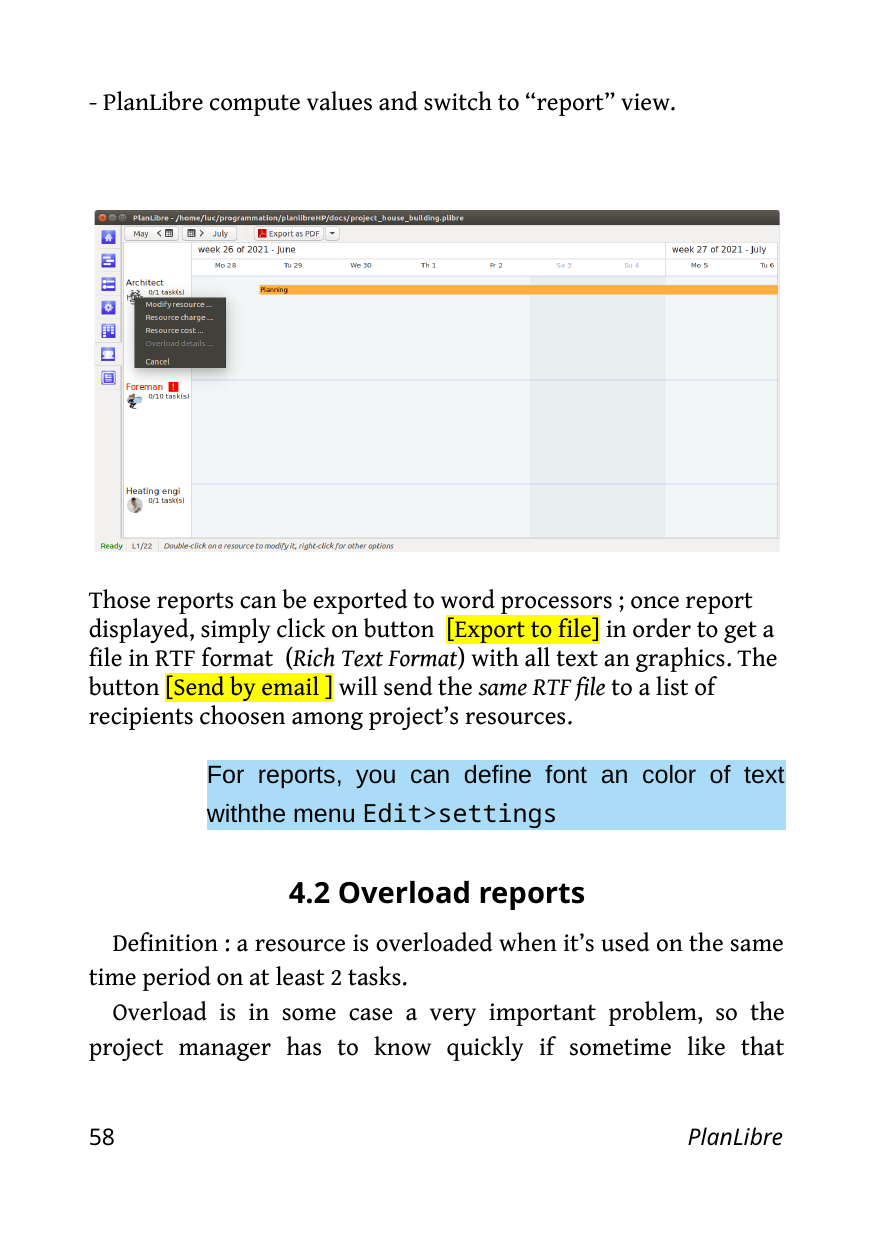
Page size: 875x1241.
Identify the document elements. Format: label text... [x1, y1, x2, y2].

text - PlanLibre compute values and switch to “report” view. [88, 88, 786, 117]
text Overload is in some case a very important problem, so the project manager has to know quickly if sometime like that [88, 999, 786, 1062]
text Definition : a resource is overloaded when it’s used on the same time period on at least 2 tasks. [88, 929, 786, 993]
subtitle 4.2 Overload reports [88, 872, 786, 912]
picture [94, 210, 780, 552]
text For reports, you can define font an color of text withthe menu Edit>settings [207, 760, 786, 830]
text Those reports can be exported to word processors ; once report displayed, simply click on button [Export to file] in order to get a file in RTF format (Rich Text Format) with all text an graphics. The button [Send by email ] will send the same RTF file to a list of recipients choosen among project’s resources. [88, 586, 786, 731]
